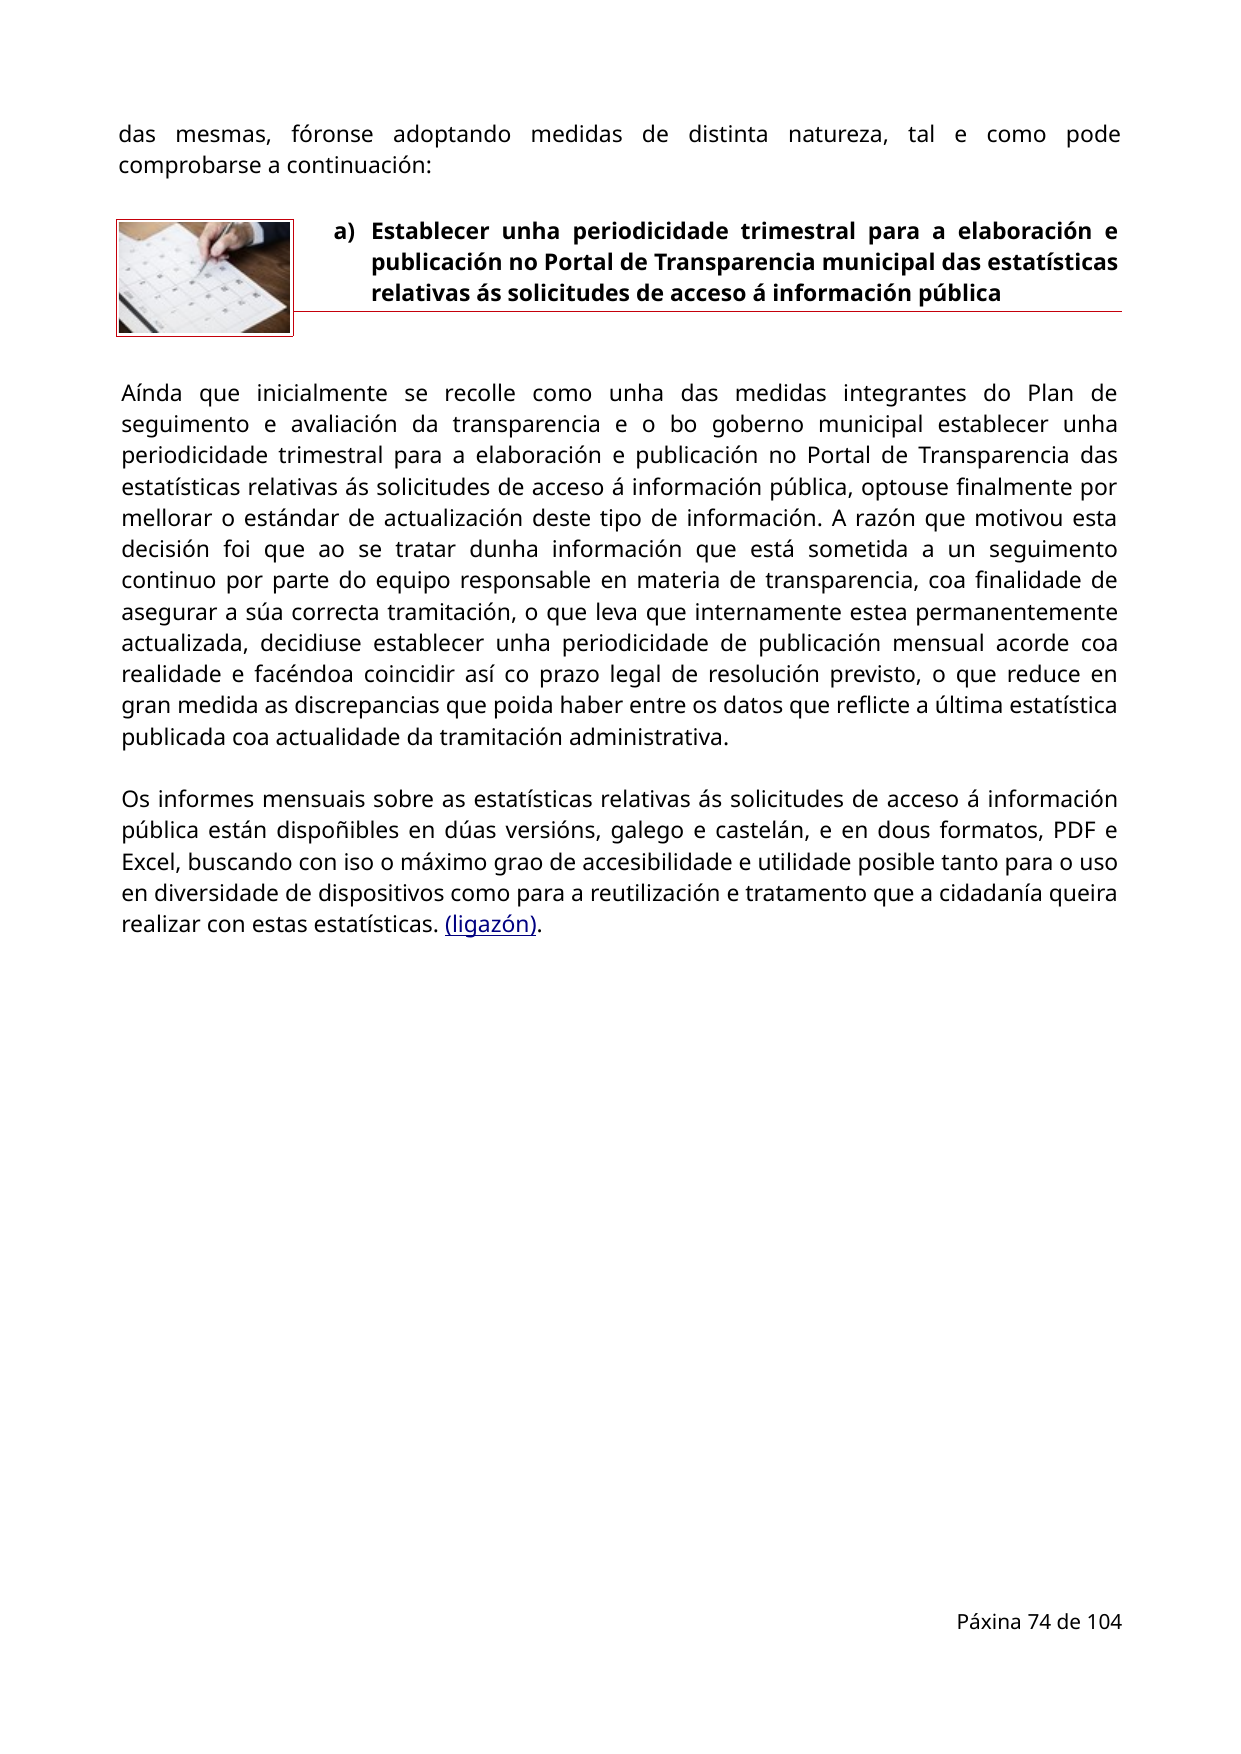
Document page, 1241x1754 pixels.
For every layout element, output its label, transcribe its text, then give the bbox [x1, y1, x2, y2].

list [117, 220, 293, 336]
list Establecer unha periodicidade trimestral para a elaboración e publicación no Portal de Transparencia municipal das estatísticas relativas ás solicitudes de acceso á información pública [156, 212, 1122, 311]
text Aínda que inicialmente se recolle como unha das medidas integrantes do Plan de seguimento e avaliación da transparencia e o bo goberno municipal establecer unha periodicidade trimestral para a elaboración e publicación no Portal de Transparencia das estatísticas relativas ás solicitudes de acceso á información pública, optouse finalmente por mellorar o estándar de actualización deste tipo de información. A razón que motivou esta decisión foi que ao se tratar dunha información que está sometida a un seguimento continuo por parte do equipo responsable en materia de transparencia, coa finalidade de asegurar a súa correcta tramitación, o que leva que internamente estea permanentemente actualizada, decidiuse establecer unha periodicidade de publicación mensual acorde coa realidade e facéndoa coincidir así co prazo legal de resolución previsto, o que reduce en gran medida as discrepancias que poida haber entre os datos que reflicte a última estatística publicada coa actualidade da tramitación administrativa. [118, 374, 1122, 752]
text das mesmas, fóronse adoptando medidas de distinta natureza, tal e como pode comprobarse a continuación: [118, 118, 1122, 181]
picture [118, 222, 290, 333]
text Os informes mensuais sobre as estatísticas relativas ás solicitudes de acceso á información pública están dispoñibles en dúas versións, galego e castelán, e en dous formatos, PDF e Excel, buscando con iso o máximo grao de accesibilidade e utilidade posible tanto para o uso en diversidade de dispositivos como para a reutilización e tratamento que a cidadanía queira realizar con estas estatísticas. (ligazón). [118, 783, 1122, 942]
